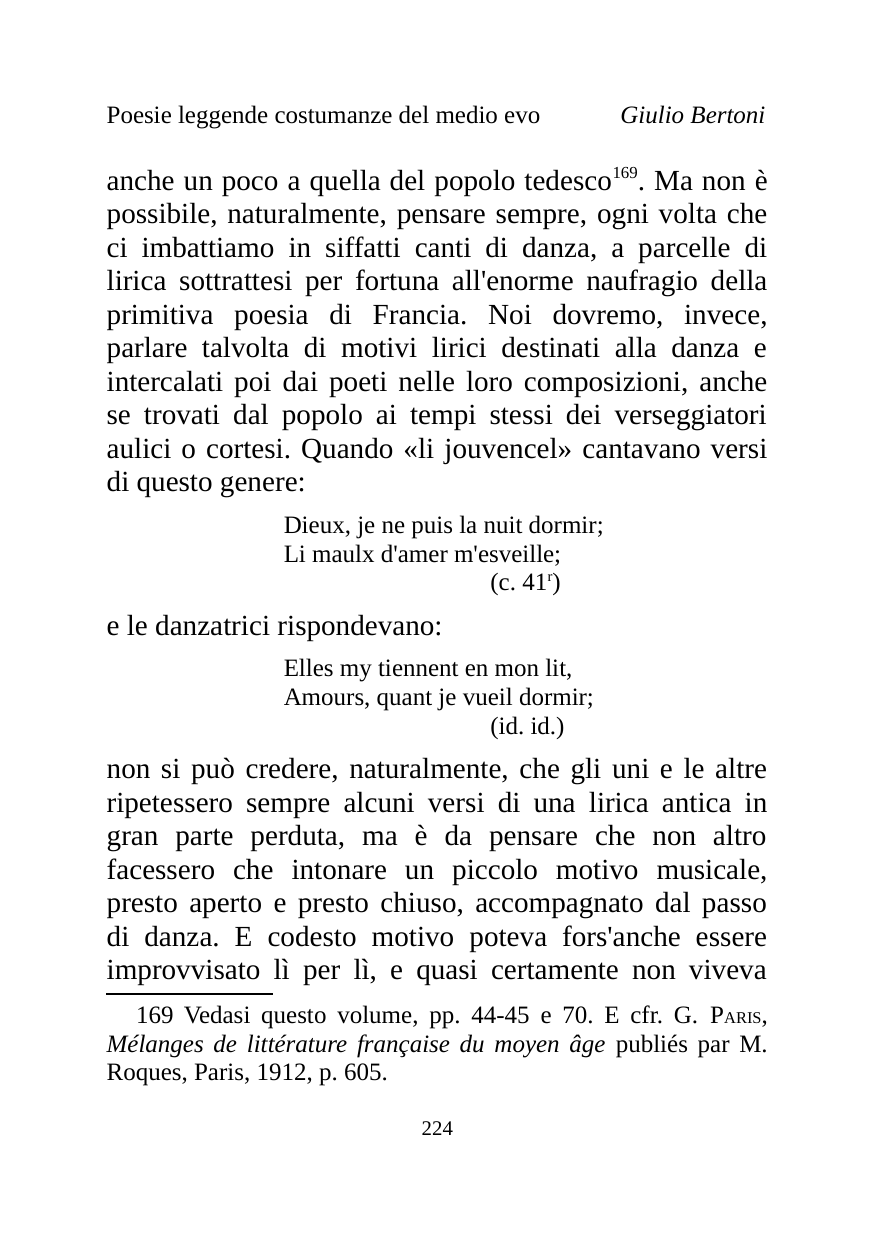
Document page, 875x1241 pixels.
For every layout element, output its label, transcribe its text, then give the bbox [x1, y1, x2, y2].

text anche un poco a quella del popolo tedesco. Ma non è possibile, naturalmente, pensare sempre, ogni volta che ci imbattiamo in siffatti canti di danza, a parcelle di lirica sottrattesi per fortuna all'enorme naufragio della primitiva poesia di Francia. Noi dovremo, invece, parlare talvolta di motivi lirici destinati alla danza e intercalati poi dai poeti nelle loro composizioni, anche se trovati dal popolo ai tempi stessi dei verseggiatori aulici o cortesi. Quando «li jouvencel» cantavano versi di questo genere: [106, 163, 768, 498]
text (c. 41r) [490, 567, 768, 596]
text Dieux, je ne puis la nuit dormir; Li maulx d'amer m'esveille; [283, 510, 768, 567]
text Vedasi questo volume, pp. 44-45 e 70. E cfr. G. Paris, Mélanges de littérature française du moyen âge publiés par M. Roques, Paris, 1912, p. 605. [106, 1000, 768, 1086]
text Elles my tiennent en mon lit, Amours, quant je vueil dormir; [283, 653, 768, 711]
text non si può credere, naturalmente, che gli uni e le altre ripetessero sempre alcuni versi di una lirica antica in gran parte perduta, ma è da pensare che non altro facessero che intonare un piccolo motivo musicale, presto aperto e presto chiuso, accompagnato dal passo di danza. E codesto motivo poteva fors'anche essere improvvisato lì per lì, e quasi certamente non viveva [106, 751, 768, 986]
text (id. id.) [490, 711, 768, 739]
text e le danzatrici rispondevano: [106, 608, 768, 641]
